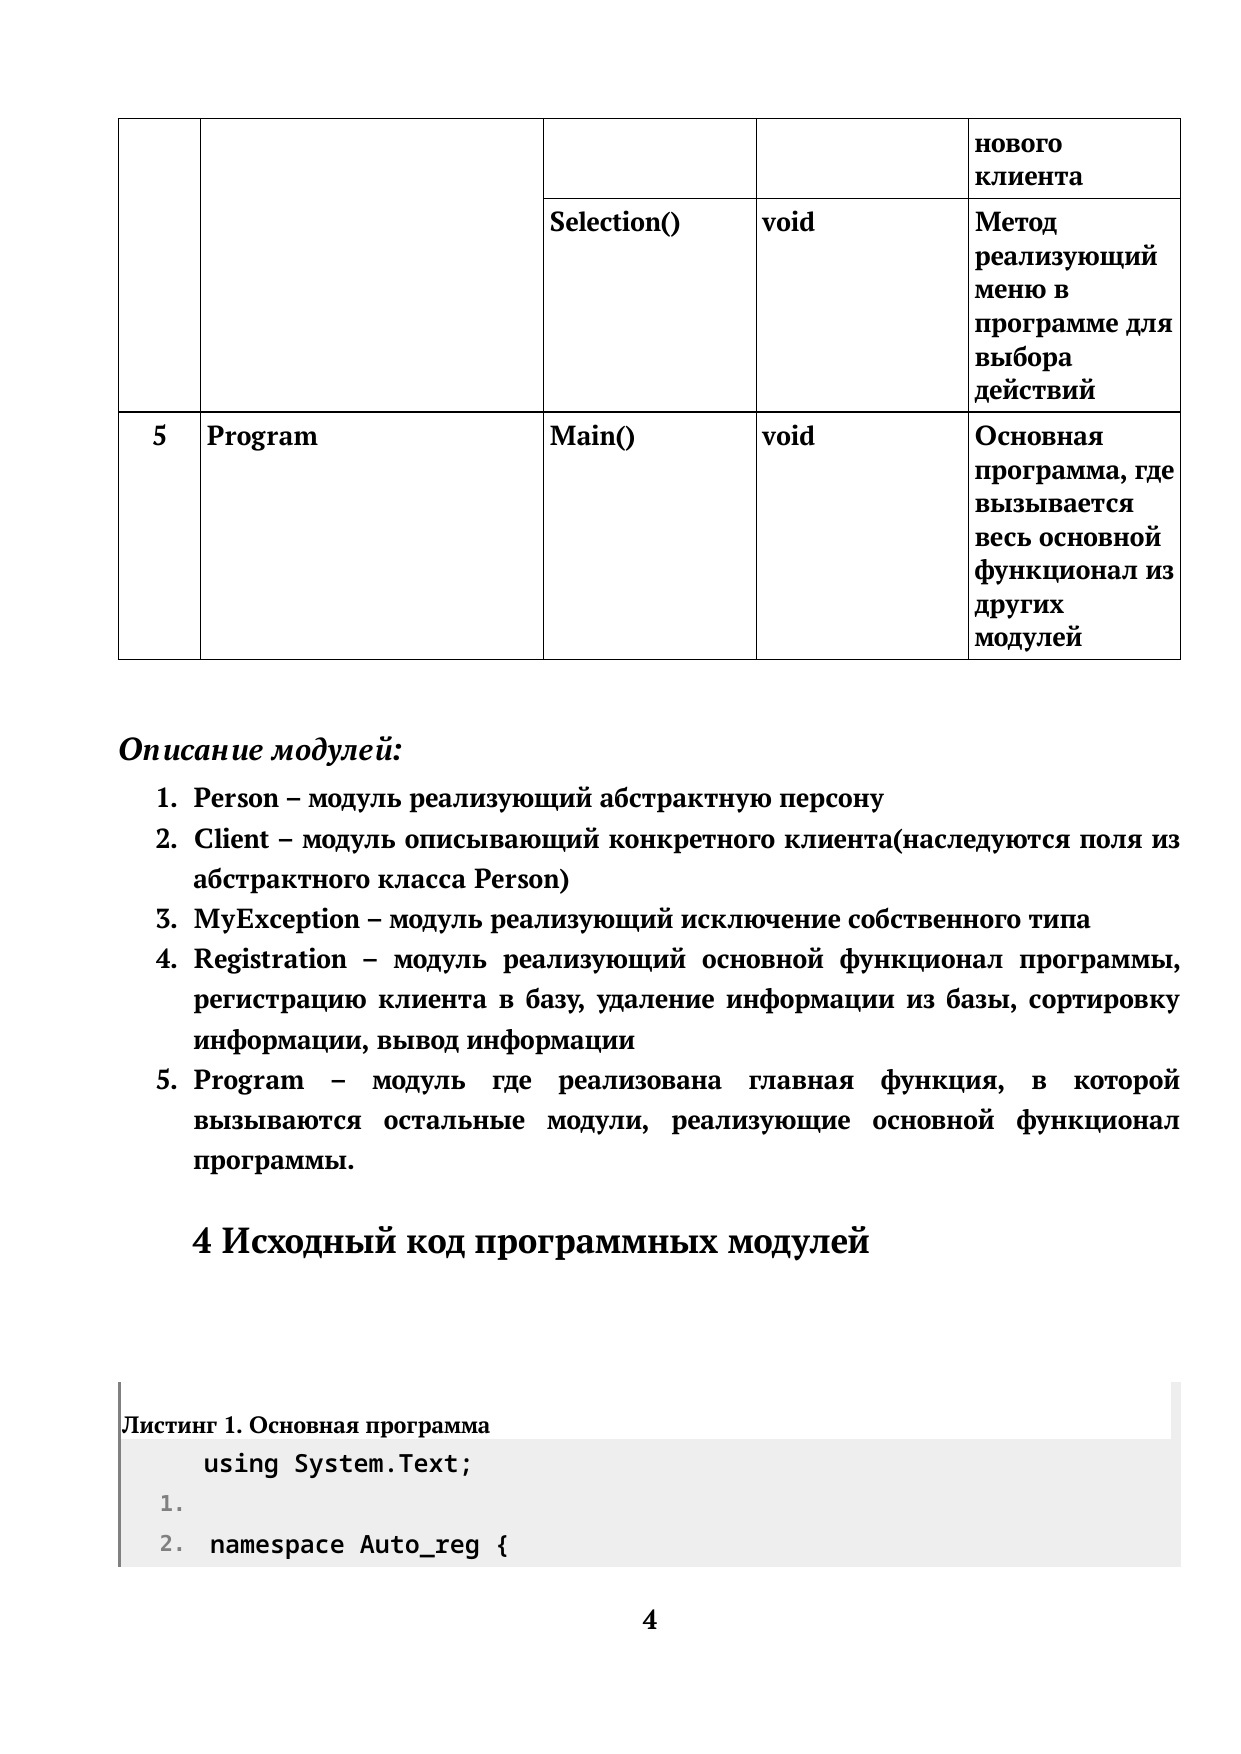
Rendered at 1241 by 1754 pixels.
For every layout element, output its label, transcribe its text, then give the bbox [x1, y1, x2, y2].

text Листинг 1. Основная программа [121, 1410, 1171, 1439]
subtitle 4 Исходный код программных модулей [192, 1218, 1181, 1262]
table_cell [757, 119, 968, 198]
list Client – модуль описывающий конкретного клиента(наследуются поля из абстрактного класса Person) [156, 821, 1181, 894]
table_cell нового клиента [969, 119, 1180, 198]
subtitle Описание модулей: [118, 729, 1181, 768]
table_cell Основная программа, где вызывается весь основной функционал из других модулей [969, 413, 1180, 659]
table_cell Selection() [544, 199, 756, 411]
table_cell [544, 119, 756, 198]
table_cell Program [201, 413, 543, 659]
table_cell void [757, 199, 968, 411]
list Program – модуль где реализована главная функция, в которой вызываются остальные модули, реализующие основной функционал программы. [156, 1062, 1181, 1176]
table_cell Метод реализующий меню в программе для выбора действий [969, 199, 1180, 411]
list Person – модуль реализующий абстрактную персону [156, 781, 1181, 814]
table_cell 5 [119, 413, 200, 659]
list using System.Text; [121, 1382, 1181, 1479]
table_cell Main() [544, 413, 756, 659]
table_cell void [757, 413, 968, 659]
list Registration – модуль реализующий основной функционал программы, регистрацию клиента в базу, удаление информации из базы, сортировку информации, вывод информации [156, 941, 1181, 1055]
list namespace Auto_reg { [121, 1521, 1181, 1567]
list MyException – модуль реализующий исключение собственного типа [156, 901, 1181, 935]
